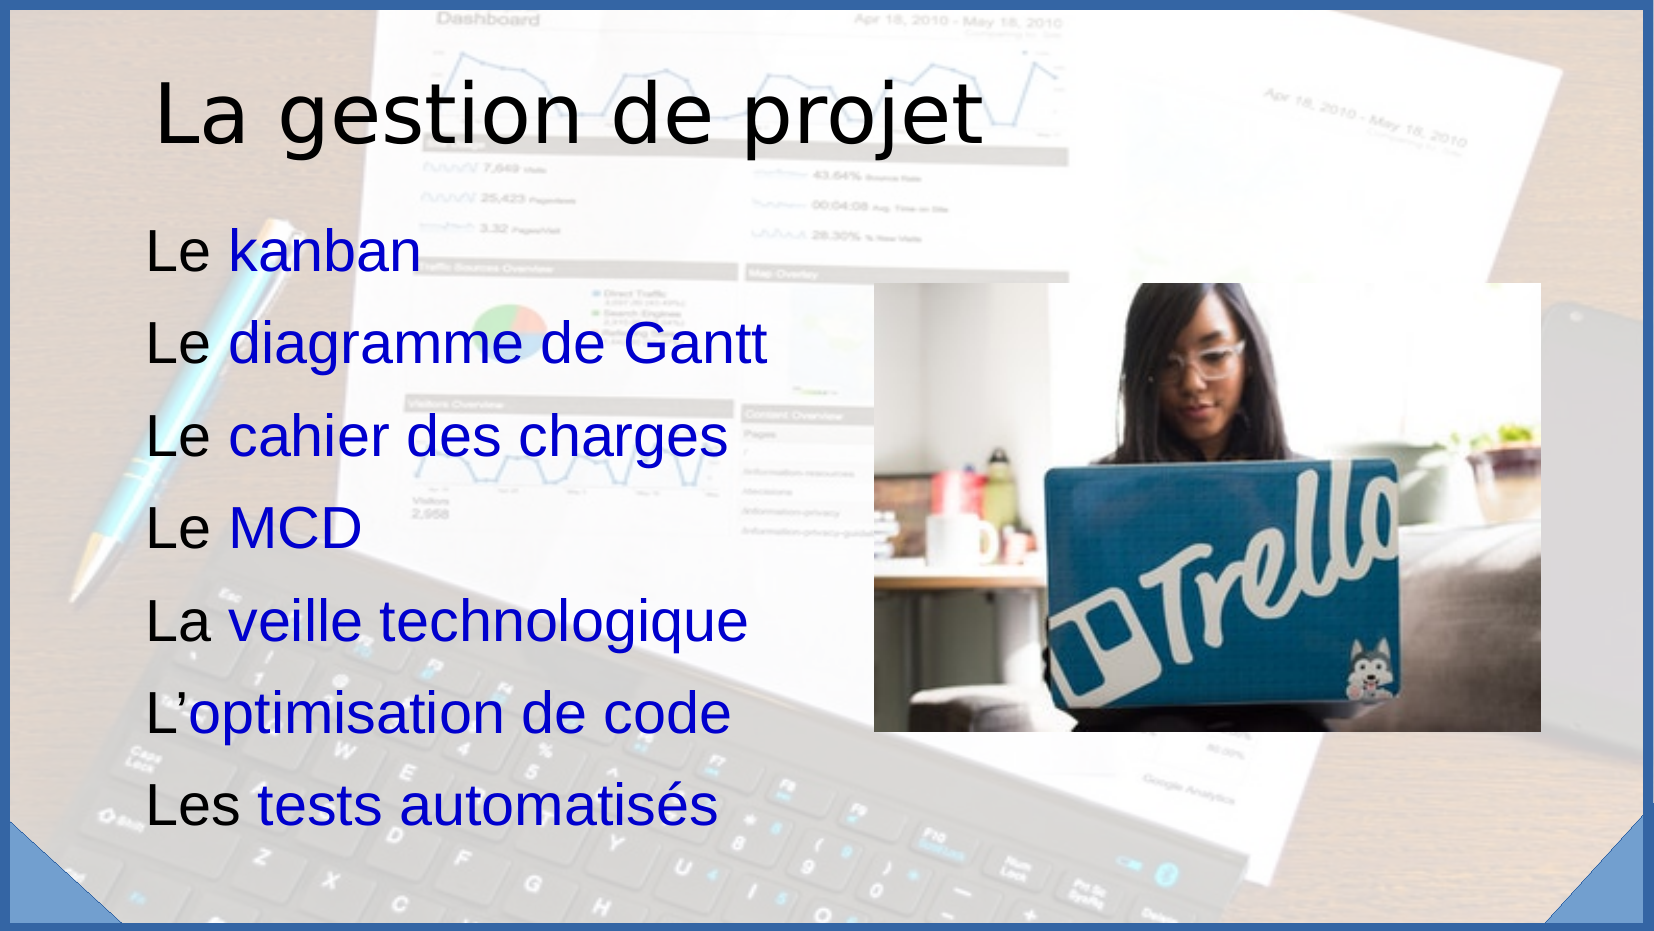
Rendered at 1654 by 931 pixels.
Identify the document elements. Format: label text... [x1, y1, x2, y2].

title La gestion de projet [82, 37, 1571, 193]
list Le kanban Le diagramme de Gantt Le cahier des charges Le MCD La veille technologique L’optimisation de code Les tests automatisés [82, 217, 1571, 839]
text_box [1544, 814, 1643, 923]
picture [10, 10, 1643, 923]
text_box [10, 821, 123, 923]
